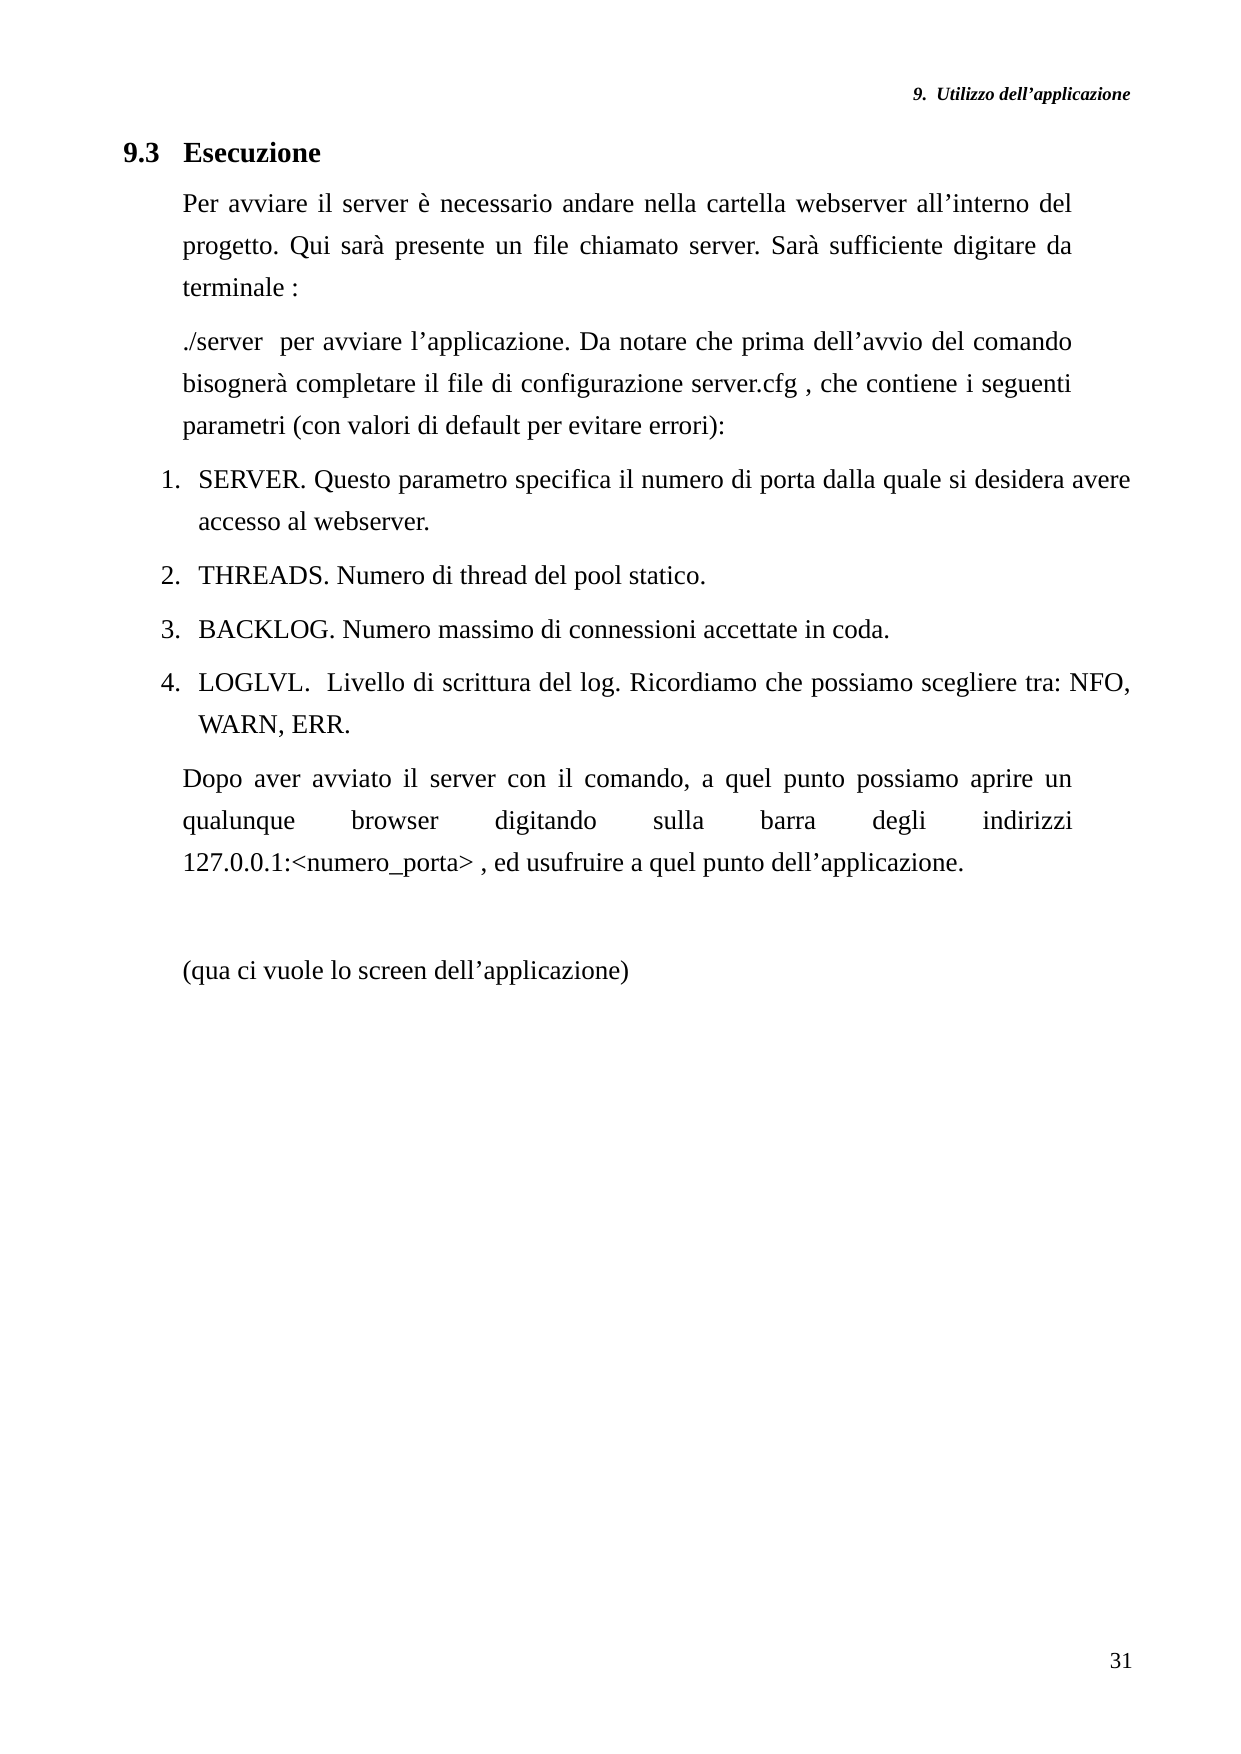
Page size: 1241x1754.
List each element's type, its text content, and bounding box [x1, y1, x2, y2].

list THREADS. Numero di thread del pool statico. [161, 559, 1132, 590]
text (qua ci vuole lo screen dell’applicazione) [182, 954, 1073, 985]
list SERVER. Questo parametro specifica il numero di porta dalla quale si desidera avere accesso al webserver. [161, 463, 1132, 536]
subtitle Esecuzione [123, 135, 1132, 169]
list BACKLOG. Numero massimo di connessioni accettate in coda. [161, 613, 1132, 644]
text ./server per avviare l’applicazione. Da notare che prima dell’avvio del comando bisognerà completare il file di configurazione server.cfg , che contiene i seguenti parametri (con valori di default per evitare errori): [182, 325, 1073, 440]
text Per avviare il server è necessario andare nella cartella webserver all’interno del progetto. Qui sarà presente un file chiamato server. Sarà sufficiente digitare da terminale : [182, 187, 1073, 302]
list LOGLVL. Livello di scrittura del log. Ricordiamo che possiamo scegliere tra: NFO, WARN, ERR. [161, 667, 1132, 740]
text Dopo aver avviato il server con il comando, a quel punto possiamo aprire un qualunque browser digitando sulla barra degli indirizzi 127.0.0.1:<numero_porta> , ed usufruire a quel punto dell’applicazione. [182, 762, 1073, 877]
